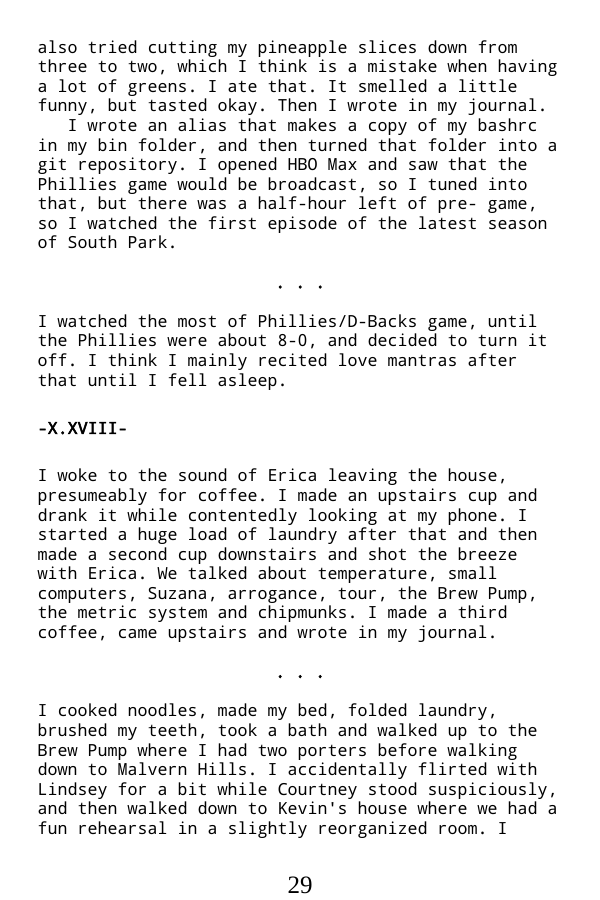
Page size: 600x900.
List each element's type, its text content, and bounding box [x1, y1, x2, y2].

text -X.XVIII- [37, 418, 562, 438]
text . . . [37, 662, 562, 682]
text I woke to the sound of Erica leaving the house, presumeably for coffee. I made an upstairs cup and drank it while contentedly looking at my phone. I started a huge load of laundry after that and then made a second cup downstairs and shot the breeze with Erica. We talked about temperature, small computers, Suzana, arrogance, tour, the Brew Pump, the metric system and chipmunks. I made a third coffee, came upstairs and wrote in my journal. [37, 466, 562, 642]
text also tried cutting my pineapple slices down from three to two, which I think is a mistake when having a lot of greens. I ate that. It smelled a little funny, but tasted okay. Then I wrote in my journal. [37, 37, 562, 116]
text I wrote an alias that makes a copy of my bashrc in my bin folder, and then turned that folder into a git repository. I opened HBO Max and saw that the Phillies game would be broadcast, so I tuned into that, but there was a half-hour left of pre- game, so I watched the first episode of the latest season of South Park. [37, 116, 562, 253]
text . . . [37, 272, 562, 292]
text I watched the most of Phillies/D-Backs game, until the Phillies were about 8-0, and decided to turn it off. I think I mainly recited love mantras after that until I fell asleep. [37, 312, 562, 390]
text I cooked noodles, made my bed, folded laundry, brushed my teeth, took a bath and walked up to the Brew Pump where I had two porters before walking down to Malvern Hills. I accidentally flirted with Lindsey for a bit while Courtney stood suspiciously, and then walked down to Kevin's house where we had a fun rehearsal in a slightly reorganized room. I [37, 701, 562, 838]
